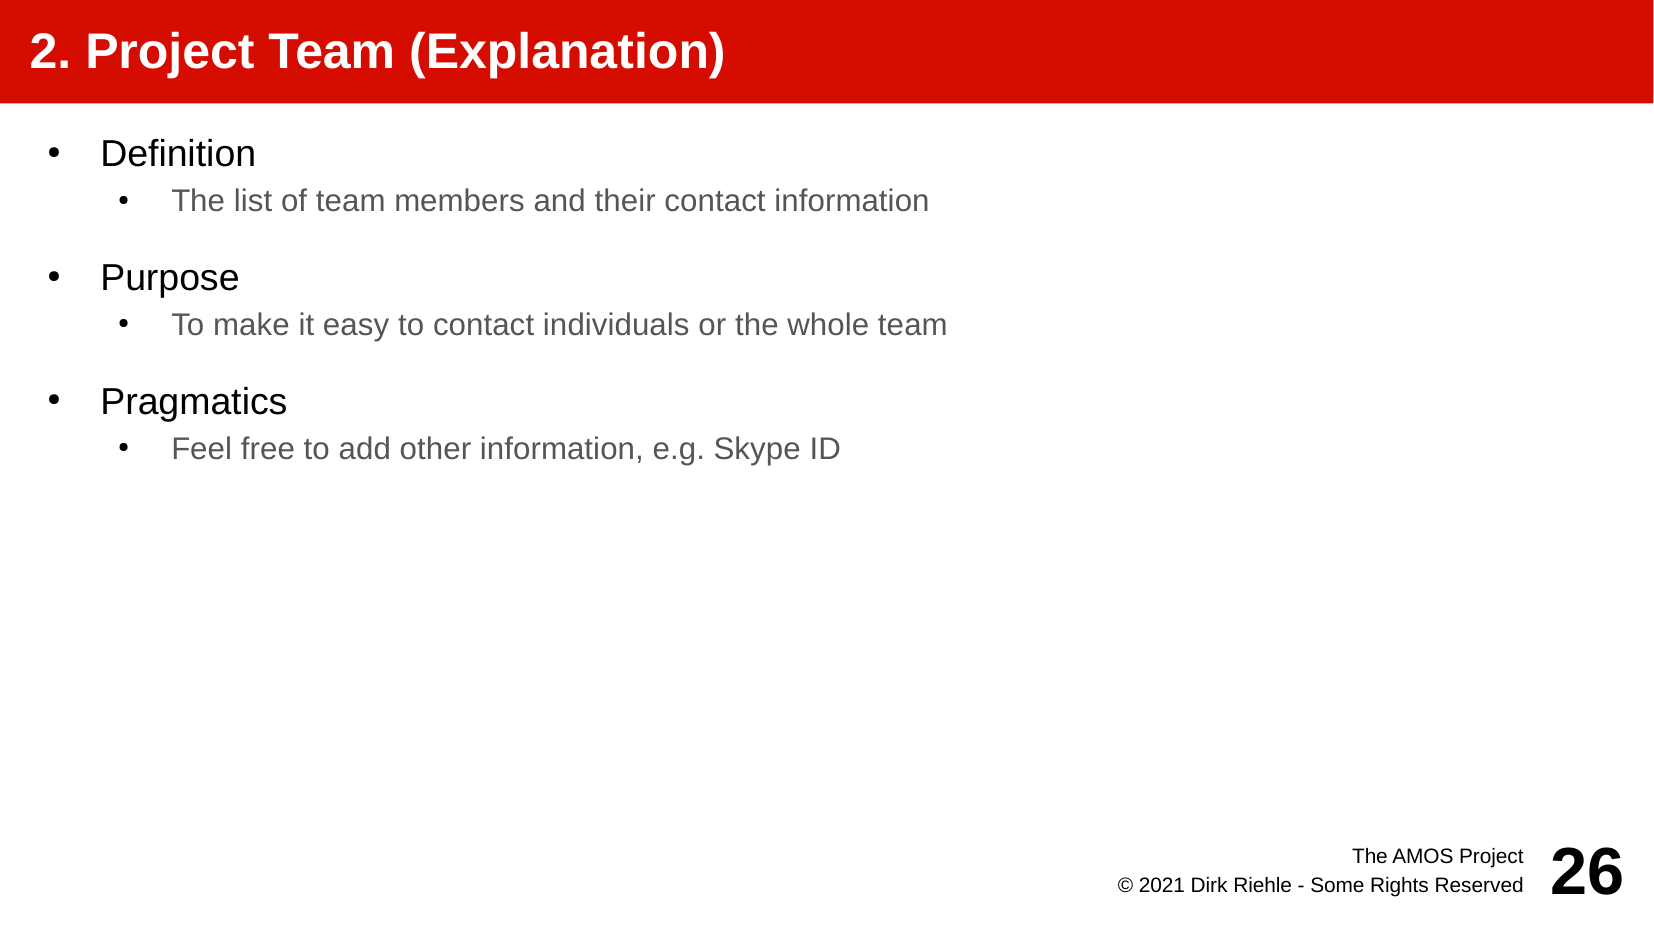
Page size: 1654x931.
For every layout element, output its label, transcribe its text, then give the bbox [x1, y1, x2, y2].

list Definition The list of team members and their contact information Purpose To make it easy to contact individuals or the whole team Pragmatics Feel free to add other information, e.g. Skype ID [29, 132, 1625, 813]
title 2. Project Team (Explanation) [0, 0, 1654, 104]
